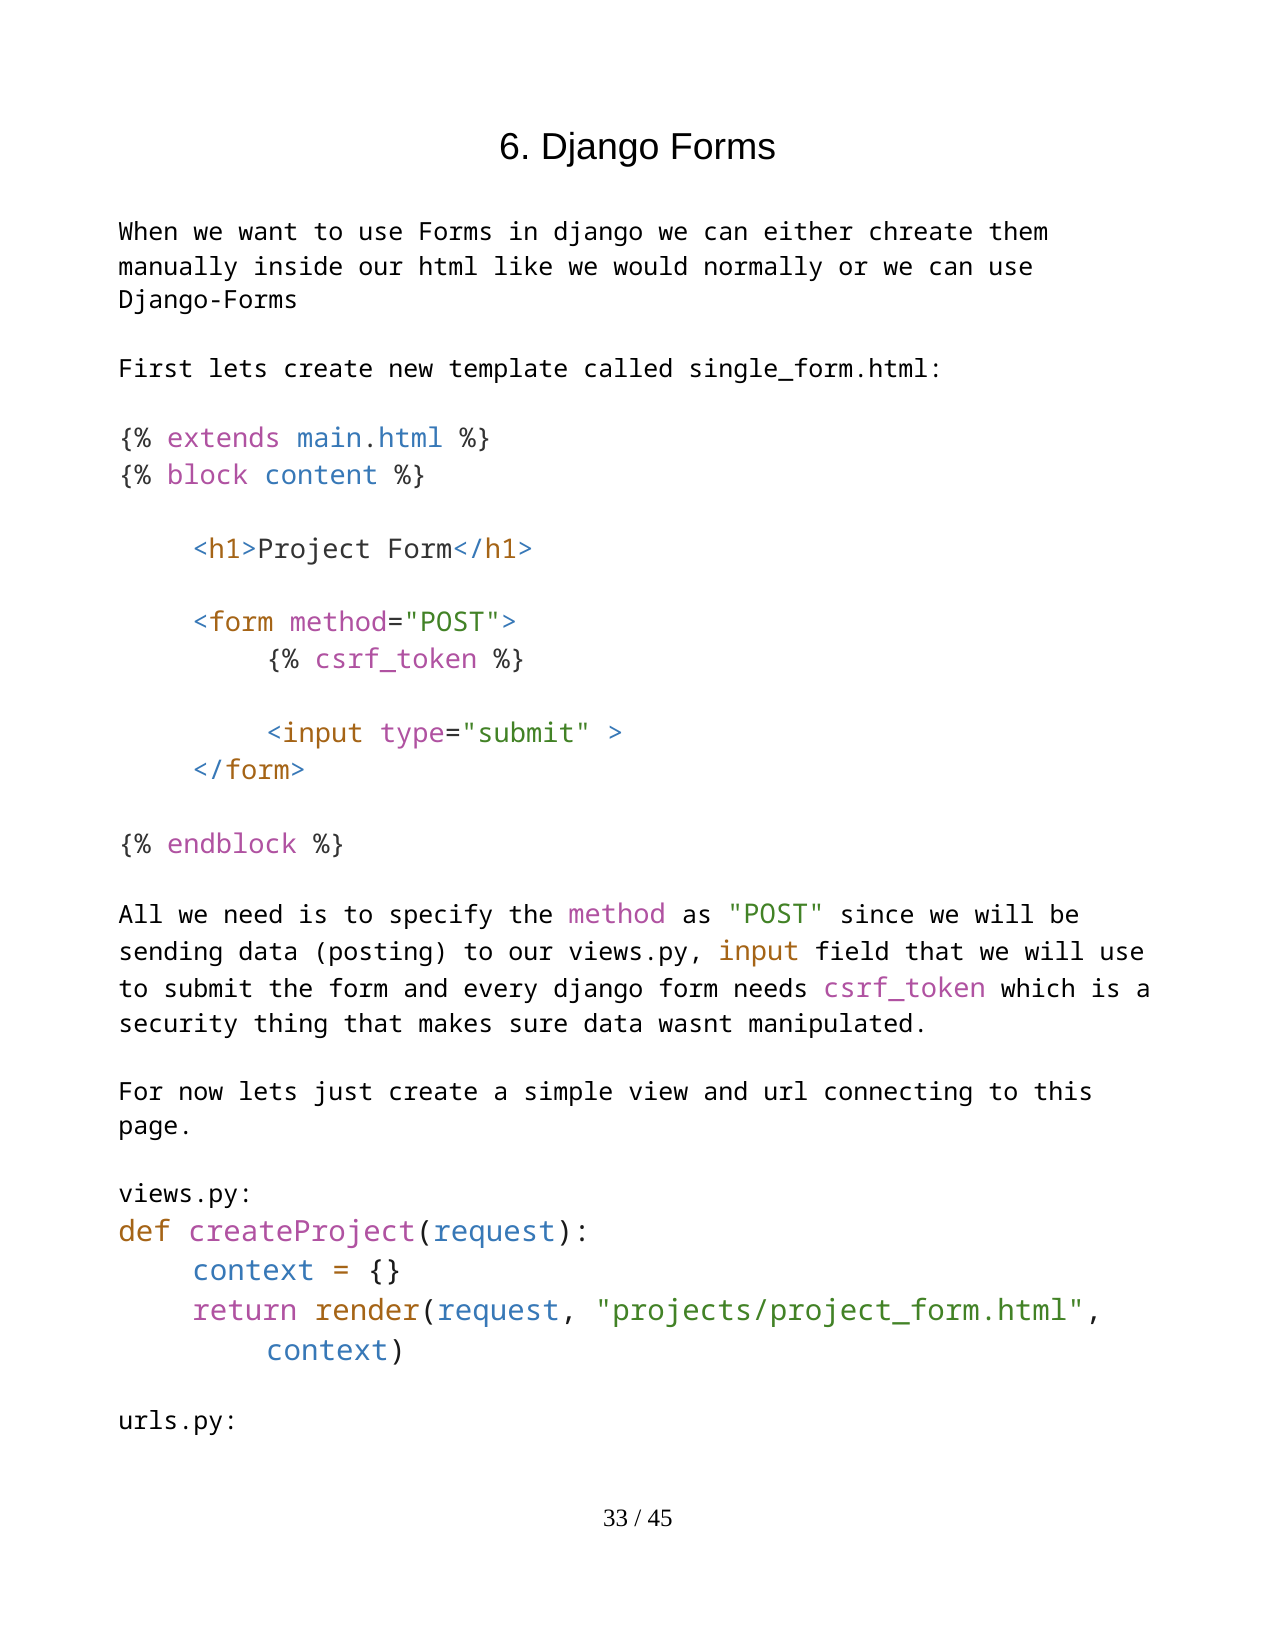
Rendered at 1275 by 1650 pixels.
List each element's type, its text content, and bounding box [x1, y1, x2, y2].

text {% extends main.html %} [118, 418, 1157, 455]
subtitle 6. Django Forms [118, 124, 1157, 167]
text {% block content %} [118, 455, 1157, 492]
text urls.py: [118, 1403, 1157, 1437]
text <form method="POST"> [118, 603, 1157, 640]
text For now lets just create a simple view and url connecting to this page. [118, 1074, 1157, 1142]
text Django-Forms [118, 282, 1157, 316]
text <input type="submit" > [118, 713, 1157, 750]
text First lets create new template called single_form.html: [118, 350, 1157, 384]
text return render(request, "projects/project_form.html", context) [118, 1289, 1157, 1369]
text context = {} [118, 1250, 1157, 1289]
text def createProject(request): [118, 1210, 1157, 1250]
text <h1>Project Form</h1> [118, 529, 1157, 566]
text {% csrf_token %} [118, 640, 1157, 677]
text views.py: [118, 1176, 1157, 1210]
text {% endblock %} [118, 824, 1157, 861]
text When we want to use Forms in django we can either chreate them manually inside our html like we would normally or we can use [118, 214, 1157, 282]
text All we need is to specify the method as "POST" since we will be sending data (posting) to our views.py, input field that we will use to submit the form and every django form needs csrf_token which is a security thing that makes sure data wasnt manipulated. [118, 895, 1157, 1040]
text </form> [118, 750, 1157, 787]
